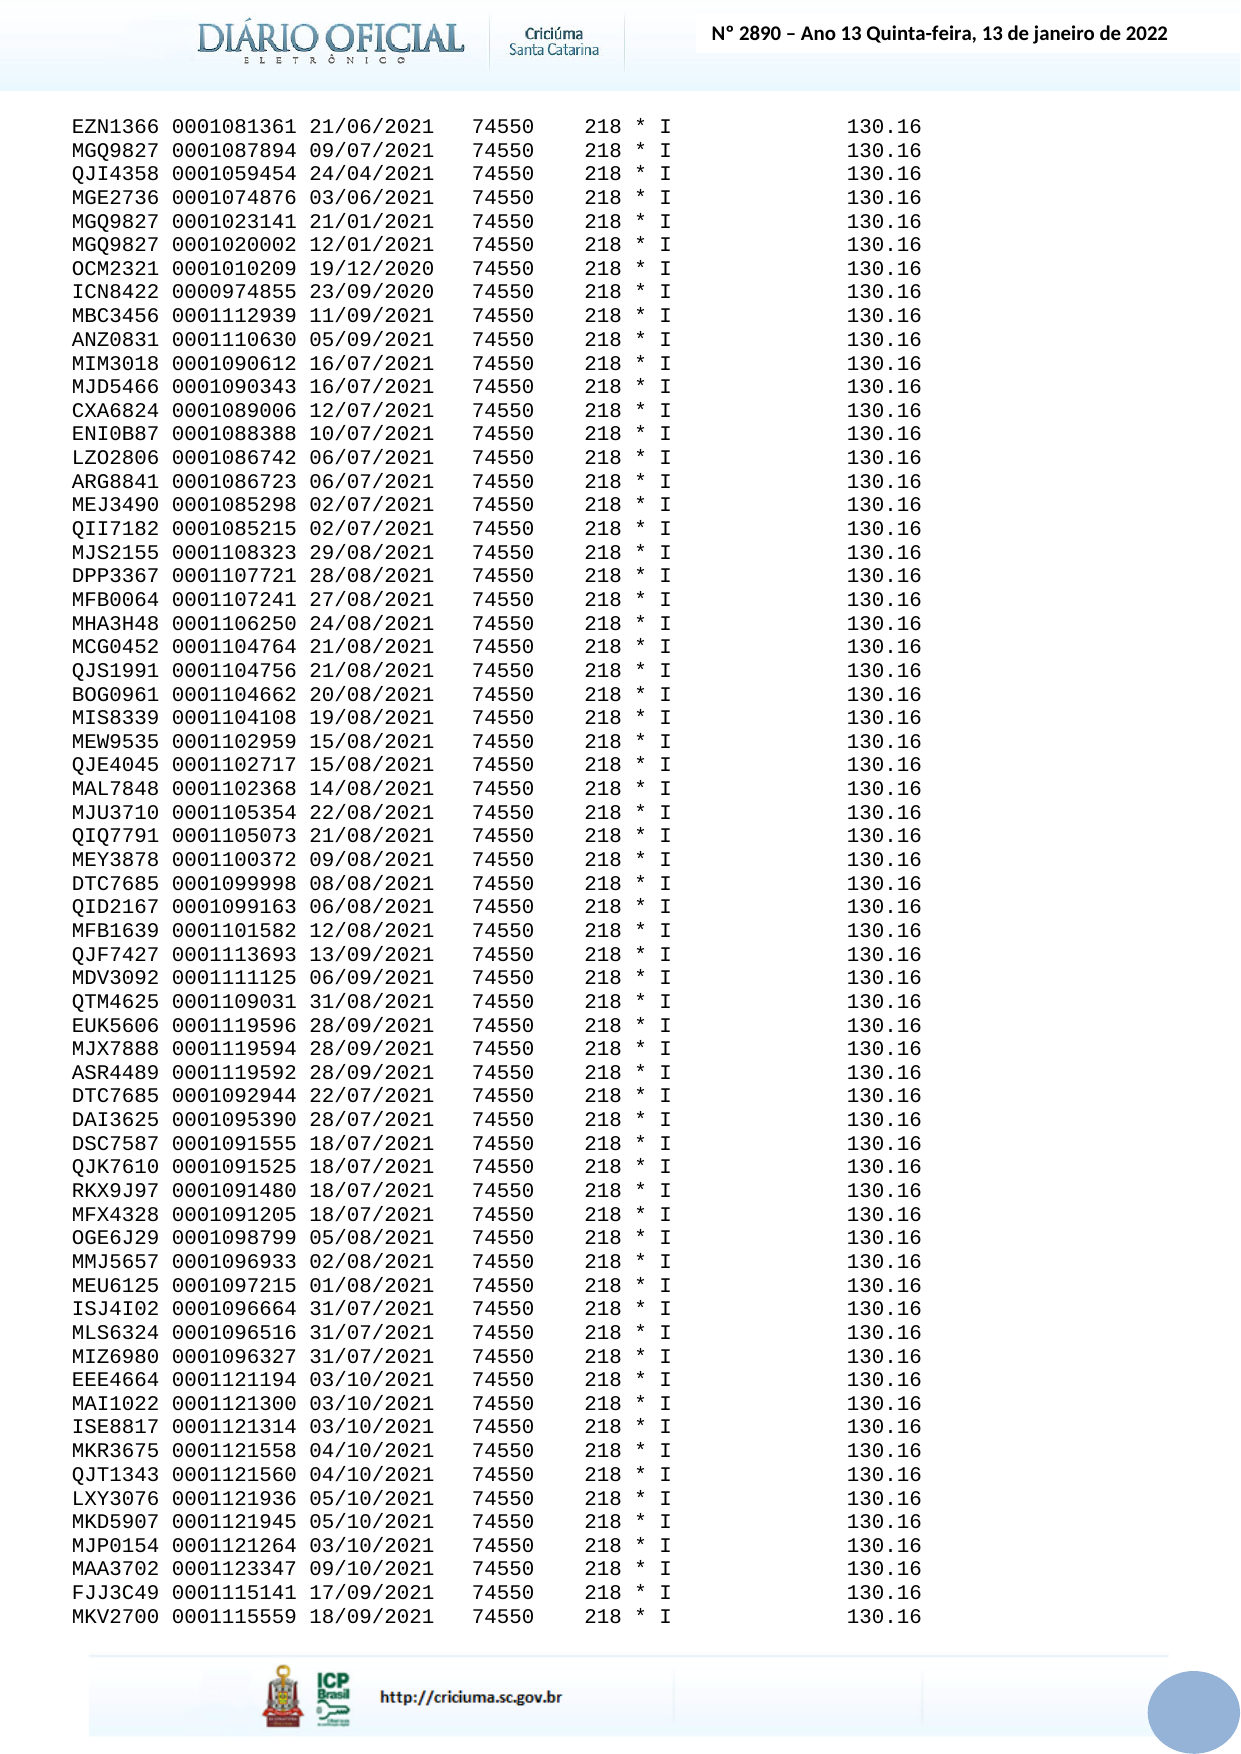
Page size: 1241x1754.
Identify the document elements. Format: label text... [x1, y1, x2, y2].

text QJE4045 0001102717 15/08/2021 74550 218 * I 130.16 [59, 754, 1181, 778]
text MAA3702 0001123347 09/10/2021 74550 218 * I 130.16 [59, 1558, 1181, 1582]
text MFB0064 0001107241 27/08/2021 74550 218 * I 130.16 [59, 589, 1181, 613]
text DTC7685 0001092944 22/07/2021 74550 218 * I 130.16 [59, 1086, 1181, 1109]
text MAI1022 0001121300 03/10/2021 74550 218 * I 130.16 [59, 1393, 1181, 1417]
text OCM2321 0001010209 19/12/2020 74550 218 * I 130.16 [59, 258, 1181, 282]
text MGE2736 0001074876 03/06/2021 74550 218 * I 130.16 [59, 187, 1181, 211]
text MEW9535 0001102959 15/08/2021 74550 218 * I 130.16 [59, 731, 1181, 754]
text ENI0B87 0001088388 10/07/2021 74550 218 * I 130.16 [59, 423, 1181, 447]
text ISJ4I02 0001096664 31/07/2021 74550 218 * I 130.16 [59, 1298, 1181, 1322]
text MKD5907 0001121945 05/10/2021 74550 218 * I 130.16 [59, 1511, 1181, 1535]
text LXY3076 0001121936 05/10/2021 74550 218 * I 130.16 [59, 1487, 1181, 1511]
text MGQ9827 0001023141 21/01/2021 74550 218 * I 130.16 [59, 211, 1181, 234]
text MKV2700 0001115559 18/09/2021 74550 218 * I 130.16 [59, 1606, 1181, 1629]
text ASR4489 0001119592 28/09/2021 74550 218 * I 130.16 [59, 1062, 1181, 1086]
text MKR3675 0001121558 04/10/2021 74550 218 * I 130.16 [59, 1440, 1181, 1464]
text MCG0452 0001104764 21/08/2021 74550 218 * I 130.16 [59, 636, 1181, 660]
text MIM3018 0001090612 16/07/2021 74550 218 * I 130.16 [59, 352, 1181, 376]
text QIQ7791 0001105073 21/08/2021 74550 218 * I 130.16 [59, 825, 1181, 849]
text ANZ0831 0001110630 05/09/2021 74550 218 * I 130.16 [59, 329, 1181, 352]
text MJX7888 0001119594 28/09/2021 74550 218 * I 130.16 [59, 1038, 1181, 1062]
text QJS1991 0001104756 21/08/2021 74550 218 * I 130.16 [59, 660, 1181, 683]
text EUK5606 0001119596 28/09/2021 74550 218 * I 130.16 [59, 1014, 1181, 1038]
text MEY3878 0001100372 09/08/2021 74550 218 * I 130.16 [59, 849, 1181, 873]
text MDV3092 0001111125 06/09/2021 74550 218 * I 130.16 [59, 967, 1181, 991]
text MEU6125 0001097215 01/08/2021 74550 218 * I 130.16 [59, 1275, 1181, 1298]
text MFB1639 0001101582 12/08/2021 74550 218 * I 130.16 [59, 920, 1181, 944]
text BOG0961 0001104662 20/08/2021 74550 218 * I 130.16 [59, 683, 1181, 707]
text QII7182 0001085215 02/07/2021 74550 218 * I 130.16 [59, 518, 1181, 542]
text MMJ5657 0001096933 02/08/2021 74550 218 * I 130.16 [59, 1251, 1181, 1275]
text RKX9J97 0001091480 18/07/2021 74550 218 * I 130.16 [59, 1180, 1181, 1204]
text DTC7685 0001099998 08/08/2021 74550 218 * I 130.16 [59, 873, 1181, 896]
text ARG8841 0001086723 06/07/2021 74550 218 * I 130.16 [59, 471, 1181, 494]
text QTM4625 0001109031 31/08/2021 74550 218 * I 130.16 [59, 991, 1181, 1014]
text CXA6824 0001089006 12/07/2021 74550 218 * I 130.16 [59, 400, 1181, 423]
text MFX4328 0001091205 18/07/2021 74550 218 * I 130.16 [59, 1204, 1181, 1227]
text QJF7427 0001113693 13/09/2021 74550 218 * I 130.16 [59, 944, 1181, 967]
text MIS8339 0001104108 19/08/2021 74550 218 * I 130.16 [59, 707, 1181, 731]
text DSC7587 0001091555 18/07/2021 74550 218 * I 130.16 [59, 1133, 1181, 1156]
text MGQ9827 0001087894 09/07/2021 74550 218 * I 130.16 [59, 140, 1181, 163]
text QJT1343 0001121560 04/10/2021 74550 218 * I 130.16 [59, 1464, 1181, 1487]
text QJK7610 0001091525 18/07/2021 74550 218 * I 130.16 [59, 1156, 1181, 1180]
text OGE6J29 0001098799 05/08/2021 74550 218 * I 130.16 [59, 1227, 1181, 1251]
text MJP0154 0001121264 03/10/2021 74550 218 * I 130.16 [59, 1535, 1181, 1558]
text MLS6324 0001096516 31/07/2021 74550 218 * I 130.16 [59, 1322, 1181, 1346]
text MJS2155 0001108323 29/08/2021 74550 218 * I 130.16 [59, 542, 1181, 565]
text ISE8817 0001121314 03/10/2021 74550 218 * I 130.16 [59, 1417, 1181, 1440]
text MEJ3490 0001085298 02/07/2021 74550 218 * I 130.16 [59, 494, 1181, 518]
text MGQ9827 0001020002 12/01/2021 74550 218 * I 130.16 [59, 234, 1181, 258]
text ICN8422 0000974855 23/09/2020 74550 218 * I 130.16 [59, 282, 1181, 305]
text EEE4664 0001121194 03/10/2021 74550 218 * I 130.16 [59, 1369, 1181, 1393]
text LZO2806 0001086742 06/07/2021 74550 218 * I 130.16 [59, 447, 1181, 471]
text EZN1366 0001081361 21/06/2021 74550 218 * I 130.16 [59, 116, 1181, 140]
text FJJ3C49 0001115141 17/09/2021 74550 218 * I 130.16 [59, 1582, 1181, 1606]
text QID2167 0001099163 06/08/2021 74550 218 * I 130.16 [59, 896, 1181, 920]
text MAL7848 0001102368 14/08/2021 74550 218 * I 130.16 [59, 778, 1181, 802]
text MIZ6980 0001096327 31/07/2021 74550 218 * I 130.16 [59, 1346, 1181, 1369]
text MHA3H48 0001106250 24/08/2021 74550 218 * I 130.16 [59, 613, 1181, 636]
text MJU3710 0001105354 22/08/2021 74550 218 * I 130.16 [59, 802, 1181, 825]
text MBC3456 0001112939 11/09/2021 74550 218 * I 130.16 [59, 305, 1181, 329]
text DAI3625 0001095390 28/07/2021 74550 218 * I 130.16 [59, 1109, 1181, 1133]
text DPP3367 0001107721 28/08/2021 74550 218 * I 130.16 [59, 565, 1181, 589]
text MJD5466 0001090343 16/07/2021 74550 218 * I 130.16 [59, 376, 1181, 400]
text QJI4358 0001059454 24/04/2021 74550 218 * I 130.16 [59, 163, 1181, 187]
